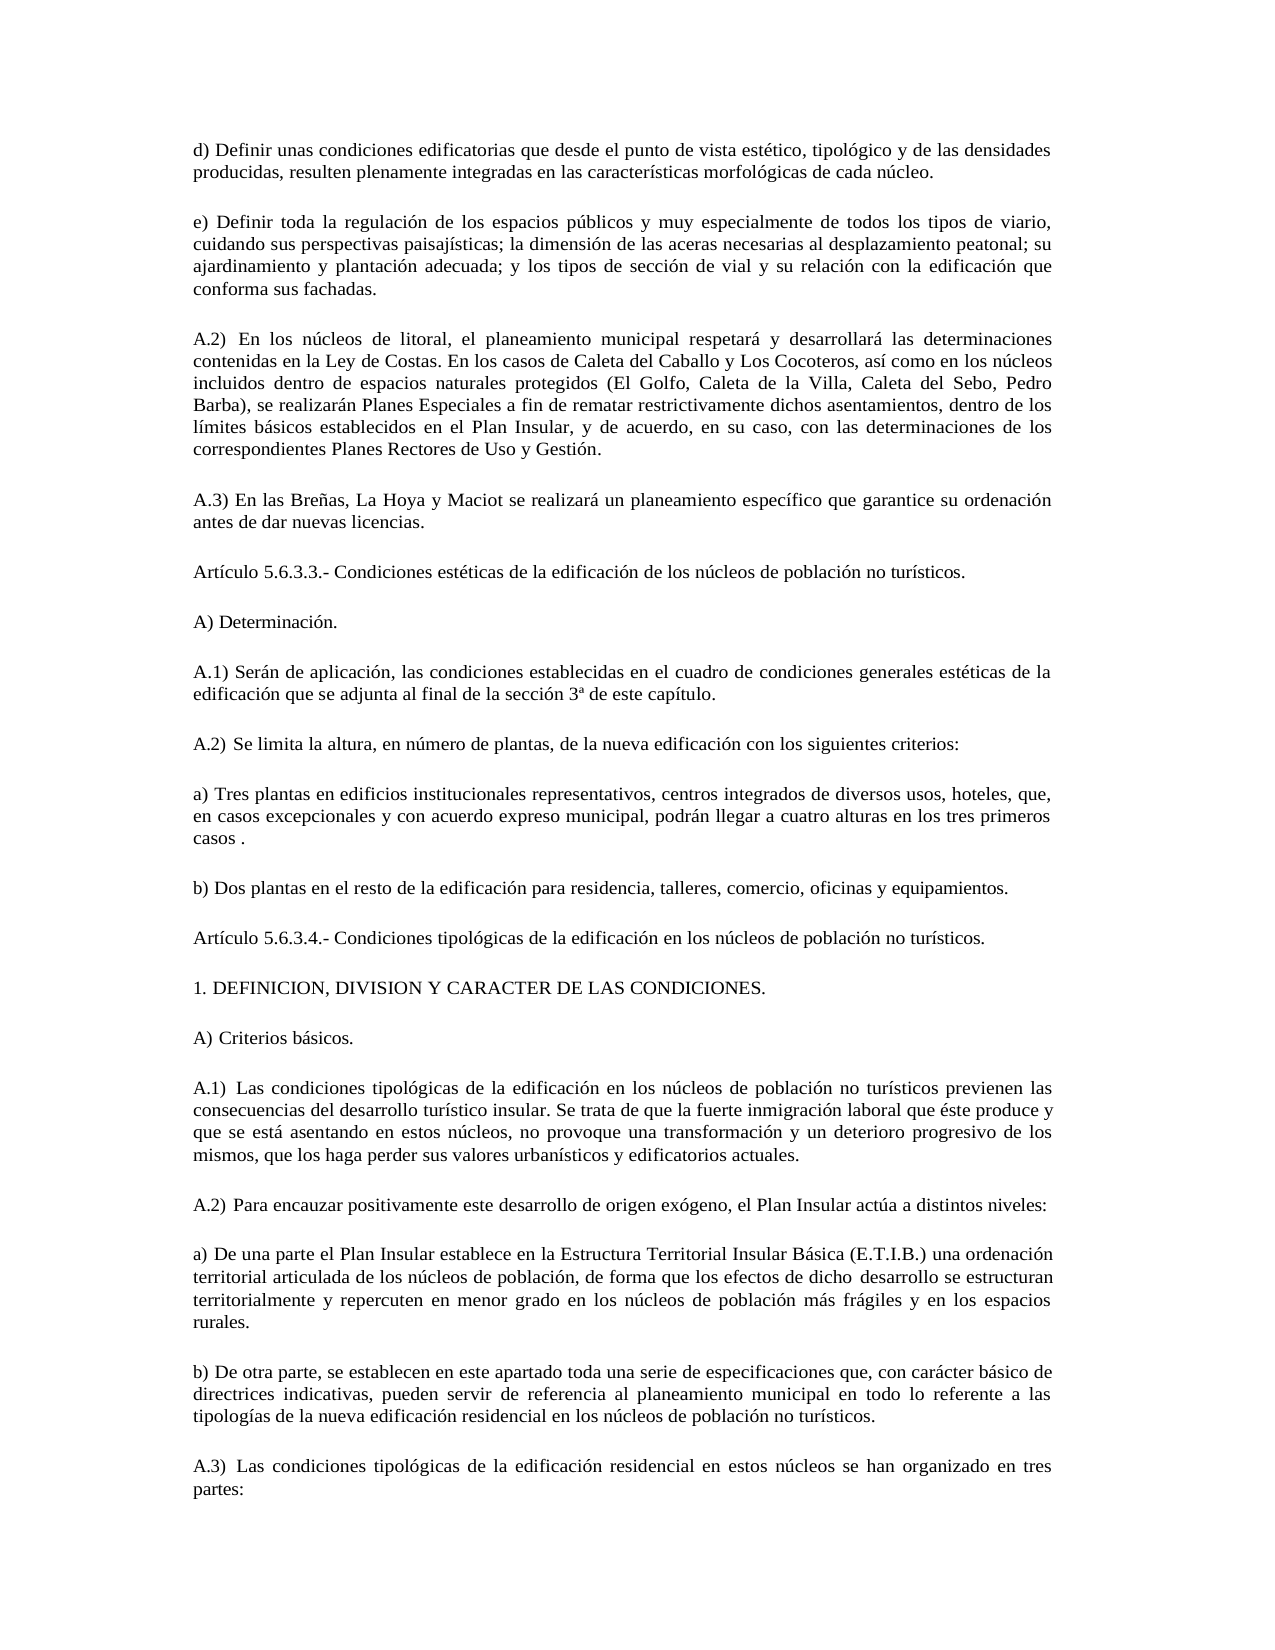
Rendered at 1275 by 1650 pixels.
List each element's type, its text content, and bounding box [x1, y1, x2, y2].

list Serán de aplicación, las condiciones establecidas en el cuadro de condiciones generales estéticas de la edificación que se adjunta al final de la sección 3ª de este capítulo. [193, 661, 1053, 704]
list Tres plantas en edificios institucionales representativos, centros integrados de diversos usos, hoteles, que, en casos excepcionales y con acuerdo expreso municipal, podrán llegar a cuatro alturas en los tres primeros casos . [193, 783, 1053, 848]
list Las condiciones tipológicas de la edificación en los núcleos de población no turísticos previenen las consecuencias del desarrollo turístico insular. Se trata de que la fuerte inmigración laboral que éste produce y que se está asentando en estos núcleos, no provoque una transformación y un deterioro progresivo de los mismos, que los haga perder sus valores urbanísticos y edificatorios actuales. [193, 1077, 1054, 1165]
list Para encauzar positivamente este desarrollo de origen exógeno, el Plan Insular actúa a distintos niveles: [193, 1193, 1096, 1215]
list De una parte el Plan Insular establece en la Estructura Territorial Insular Básica (E.T.I.B.) una ordenación territorial articulada de los núcleos de población, de forma que los efectos de dicho desarrollo se estructuran territorialmente y repercuten en menor grado en los núcleos de población más frágiles y en los espacios rurales. [193, 1243, 1053, 1333]
list Definir unas condiciones edificatorias que desde el punto de vista estético, tipológico y de las densidades producidas, resulten plenamente integradas en las características morfológicas de cada núcleo. [193, 139, 1053, 182]
list Dos plantas en el resto de la edificación para residencia, talleres, comercio, oficinas y equipamientos. [193, 877, 1096, 898]
list En los núcleos de litoral, el planeamiento municipal respetará y desarrollará las determinaciones contenidas en la Ley de Costas. En los casos de Caleta del Caballo y Los Cocoteros, así como en los núcleos incluidos dentro de espacios naturales protegidos (El Golfo, Caleta de la Villa, Caleta del Sebo, Pedro Barba), se realizarán Planes Especiales a fin de rematar restrictivamente dichos asentamientos, dentro de los límites básicos establecidos en el Plan Insular, y de acuerdo, en su caso, con las determinaciones de los correspondientes Planes Rectores de Uso y Gestión. [193, 327, 1054, 460]
list Determinación. [193, 611, 1096, 632]
text Artículo 5.6.3.4.- Condiciones tipológicas de la edificación en los núcleos de población no turísticos. [193, 927, 1096, 948]
list En las Breñas, La Hoya y Maciot se realizará un planeamiento específico que garantice su ordenación antes de dar nuevas licencias. [193, 488, 1053, 532]
text Artículo 5.6.3.3.- Condiciones estéticas de la edificación de los núcleos de población no turísticos. [193, 561, 1096, 582]
list DEFINICION, DIVISION Y CARACTER DE LAS CONDICIONES. [193, 977, 1096, 998]
list Se limita la altura, en número de plantas, de la nueva edificación con los siguientes criterios: [193, 733, 1096, 754]
list Definir toda la regulación de los espacios públicos y muy especialmente de todos los tipos de viario, cuidando sus perspectivas paisajísticas; la dimensión de las aceras necesarias al desplazamiento peatonal; su ajardinamiento y plantación adecuada; y los tipos de sección de vial y su relación con la edificación que conforma sus fachadas. [193, 211, 1054, 299]
list De otra parte, se establecen en este apartado toda una serie de especificaciones que, con carácter básico de directrices indicativas, pueden servir de referencia al planeamiento municipal en todo lo referente a las tipologías de la nueva edificación residencial en los núcleos de población no turísticos. [193, 1361, 1054, 1427]
list Las condiciones tipológicas de la edificación residencial en estos núcleos se han organizado en tres partes: [193, 1455, 1054, 1499]
list Criterios básicos. [193, 1027, 1096, 1048]
